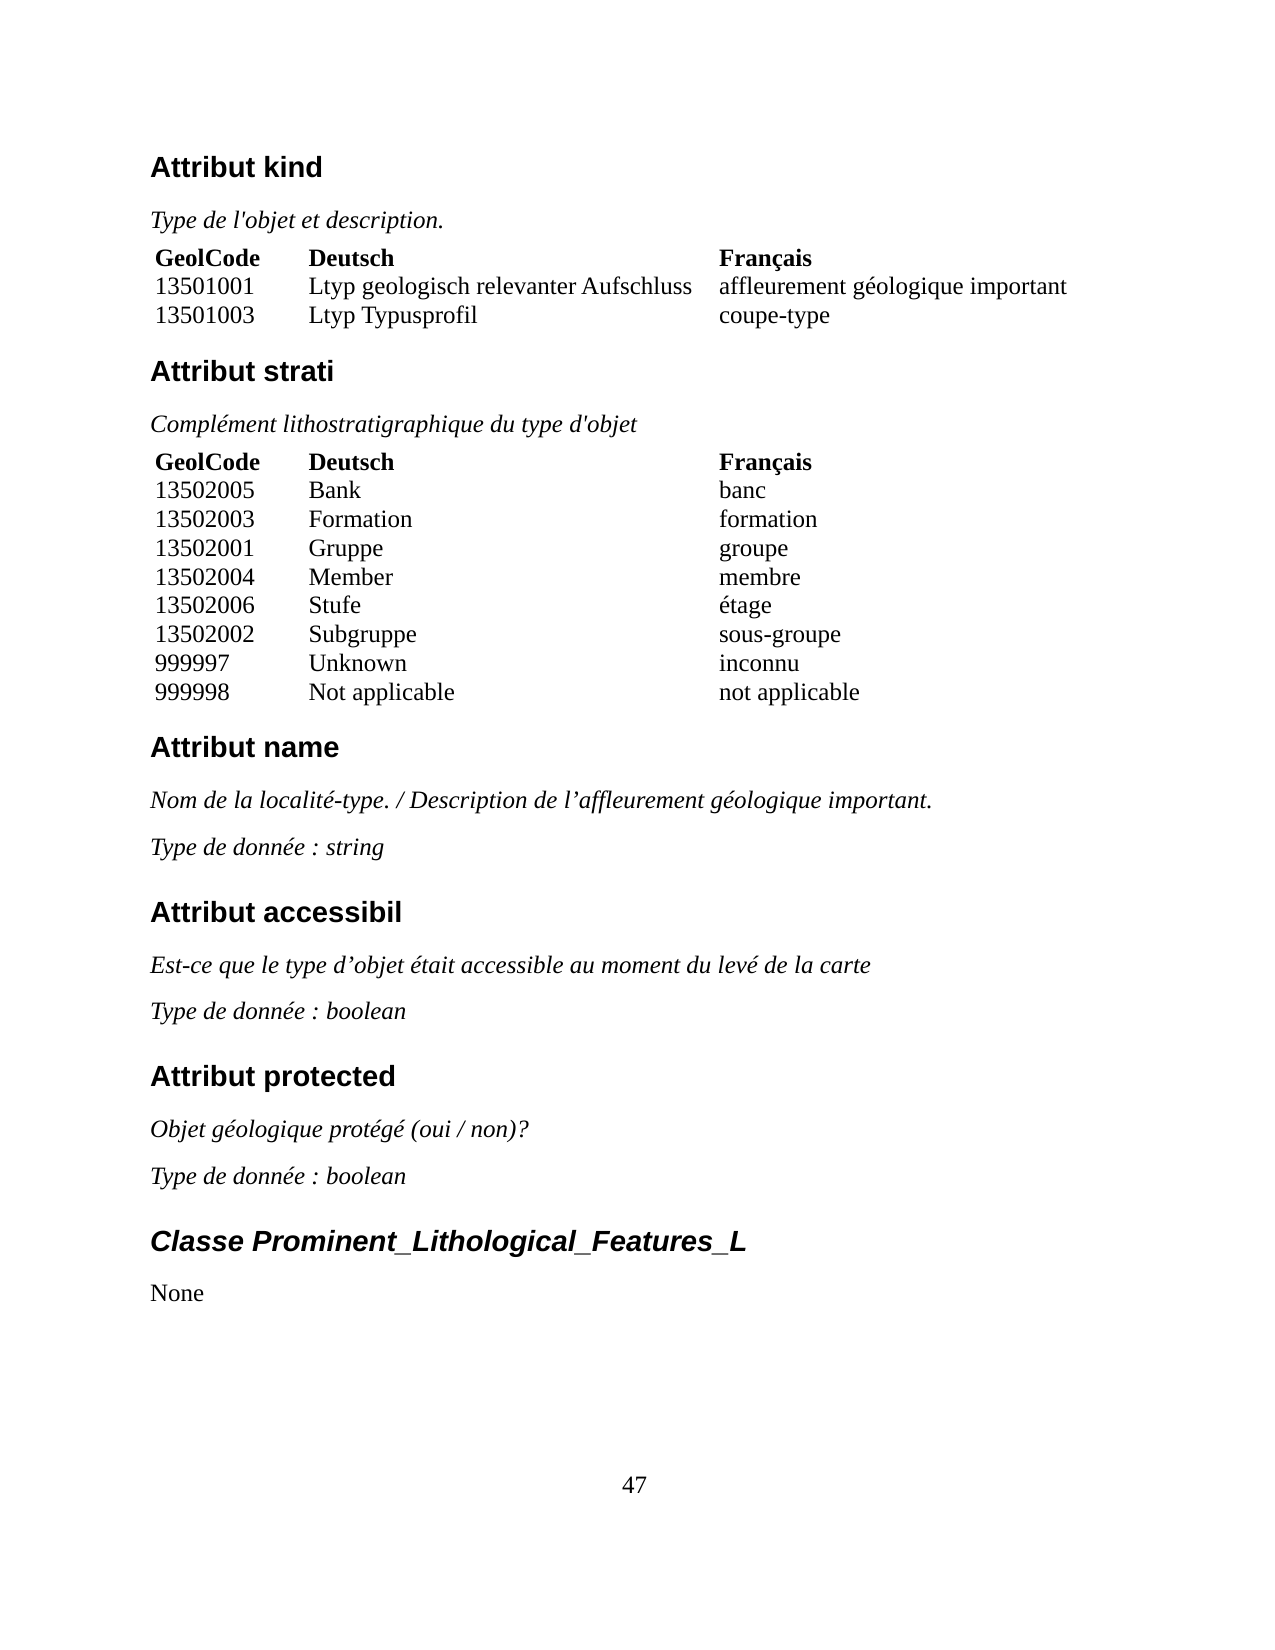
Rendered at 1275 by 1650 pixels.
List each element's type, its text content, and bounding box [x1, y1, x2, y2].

table_cell 13502002 [150, 619, 304, 648]
subtitle Attribut strati [150, 354, 1125, 387]
text Type de l'objet et description. [150, 205, 1125, 234]
table_cell 999997 [150, 648, 304, 677]
text Type de donnée : string [150, 832, 1125, 861]
text Objet géologique protégé (oui / non)? [150, 1114, 1125, 1143]
text Est-ce que le type d’objet était accessible au moment du levé de la carte [150, 950, 1125, 978]
text Type de donnée : boolean [150, 1161, 1125, 1189]
table_cell 13502004 [150, 562, 304, 590]
table_header GeolCode [150, 447, 304, 475]
table_cell 999998 [150, 677, 304, 705]
subtitle Classe Prominent_Lithological_Features_L [150, 1223, 1125, 1257]
text Complément lithostratigraphique du type d'objet [150, 409, 1125, 438]
table_cell not applicable [714, 677, 1125, 705]
table_header Deutsch [304, 243, 714, 271]
table_cell Ltyp geologisch relevanter Aufschluss [304, 271, 714, 300]
table_cell étage [714, 590, 1125, 619]
table_cell membre [714, 562, 1125, 590]
text Nom de la localité-type. / Description de l’affleurement géologique important. [150, 785, 1125, 814]
table_cell sous-groupe [714, 619, 1125, 648]
table_header GeolCode [150, 243, 304, 271]
subtitle Attribut protected [150, 1059, 1125, 1093]
table_cell inconnu [714, 648, 1125, 677]
table_cell affleurement géologique important [714, 271, 1125, 300]
table_cell 13502003 [150, 504, 304, 533]
text None [150, 1278, 1125, 1307]
table_header Deutsch [304, 447, 714, 475]
table_cell Stufe [304, 590, 714, 619]
table_cell Unknown [304, 648, 714, 677]
table_cell Gruppe [304, 533, 714, 562]
table_cell 13502006 [150, 590, 304, 619]
table_cell Subgruppe [304, 619, 714, 648]
table_cell 13501001 [150, 271, 304, 300]
table_cell Formation [304, 504, 714, 533]
text Type de donnée : boolean [150, 996, 1125, 1025]
table_header Français [714, 447, 1125, 475]
table_header Français [714, 243, 1125, 271]
table_cell 13502005 [150, 475, 304, 504]
subtitle Attribut accessibil [150, 895, 1125, 928]
table_cell 13501003 [150, 300, 304, 329]
table_cell formation [714, 504, 1125, 533]
table_cell Ltyp Typusprofil [304, 300, 714, 329]
subtitle Attribut name [150, 730, 1125, 764]
table_cell banc [714, 475, 1125, 504]
table_cell 13502001 [150, 533, 304, 562]
table_cell Bank [304, 475, 714, 504]
table_cell coupe-type [714, 300, 1125, 329]
table_cell groupe [714, 533, 1125, 562]
table_cell Not applicable [304, 677, 714, 705]
table_cell Member [304, 562, 714, 590]
subtitle Attribut kind [150, 150, 1125, 183]
